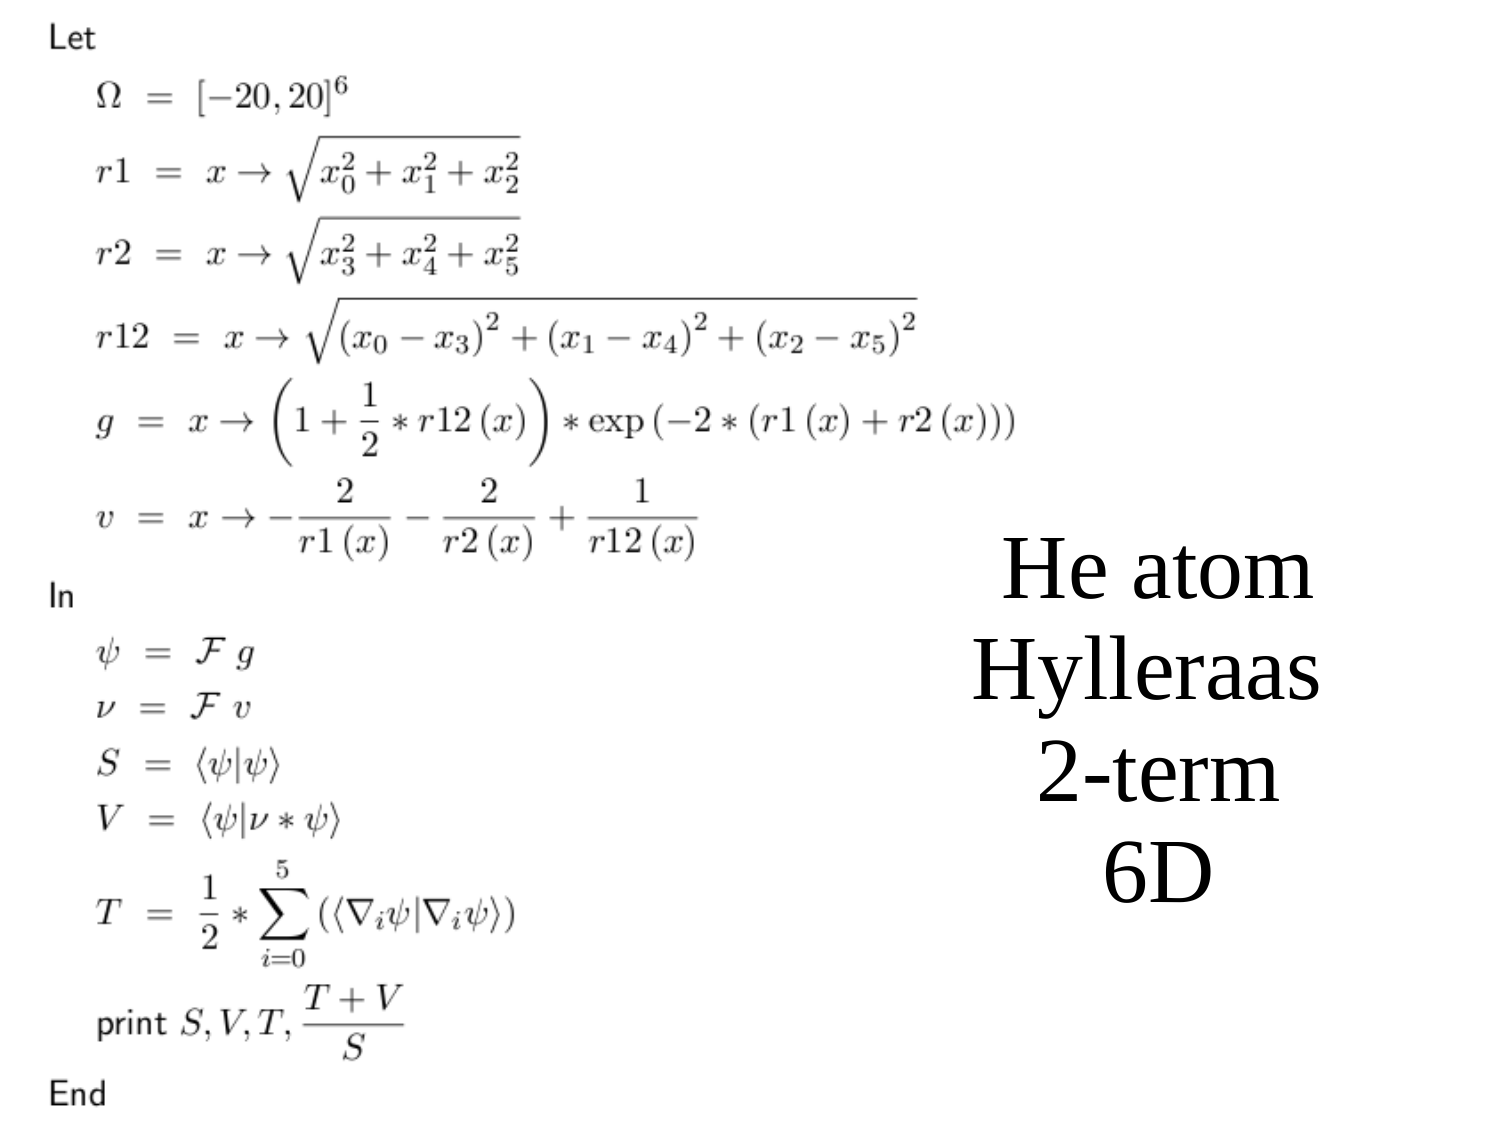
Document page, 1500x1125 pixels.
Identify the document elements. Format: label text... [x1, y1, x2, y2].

picture [32, 3, 1032, 1120]
title He atom Hylleraas 2-term 6D [896, 515, 1422, 1026]
